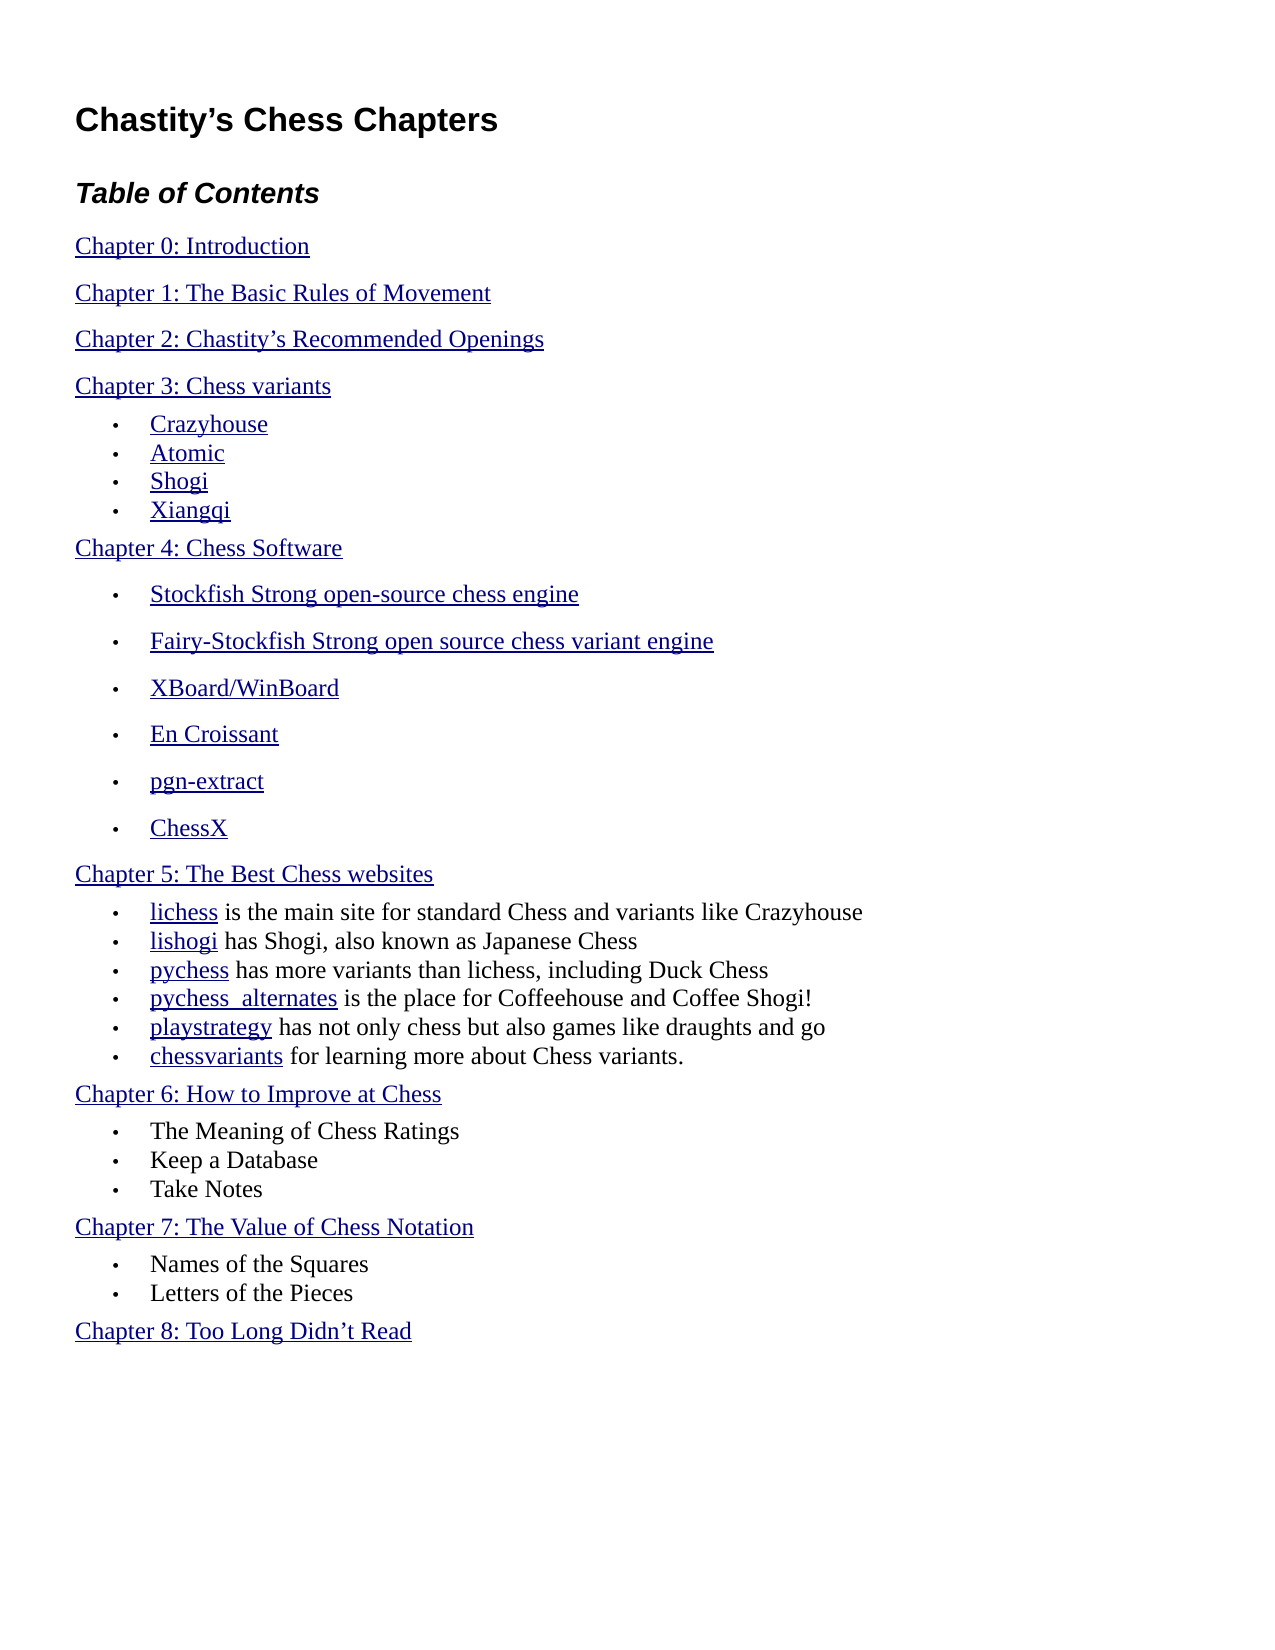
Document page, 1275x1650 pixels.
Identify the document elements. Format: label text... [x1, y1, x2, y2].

text Chapter 4: Chess Software [75, 533, 1200, 562]
list The Meaning of Chess Ratings [112, 1116, 1200, 1145]
list ChessX [112, 813, 1200, 842]
list playstrategy has not only chess but also games like draughts and go [112, 1012, 1200, 1041]
list lichess is the main site for standard Chess and variants like Crazyhouse [112, 897, 1200, 926]
text Chapter 1: The Basic Rules of Movement [75, 278, 1200, 307]
list Fairy-Stockfish Strong open source chess variant engine [112, 626, 1200, 655]
list Names of the Squares [112, 1249, 1200, 1278]
list Take Notes [112, 1174, 1200, 1203]
list Atomic [112, 438, 1200, 466]
list lishogi has Shogi, also known as Japanese Chess [112, 926, 1200, 955]
list Keep a Database [112, 1145, 1200, 1174]
list En Croissant [112, 719, 1200, 748]
text Chapter 8: Too Long Didn’t Read [75, 1316, 1200, 1344]
list pychess_alternates is the place for Coffeehouse and Coffee Shogi! [112, 983, 1200, 1012]
subtitle Table of Contents [75, 176, 1200, 210]
text Chapter 7: The Value of Chess Notation [75, 1212, 1200, 1240]
text Chapter 5: The Best Chess websites [75, 859, 1200, 888]
list Xiangqi [112, 495, 1200, 524]
list Crazyhouse [112, 409, 1200, 438]
list chessvariants for learning more about Chess variants. [112, 1041, 1200, 1070]
list pychess has more variants than lichess, including Duck Chess [112, 955, 1200, 983]
text Chapter 0: Introduction [75, 231, 1200, 260]
list Letters of the Pieces [112, 1278, 1200, 1307]
list XBoard/WinBoard [112, 673, 1200, 702]
text Chapter 6: How to Improve at Chess [75, 1079, 1200, 1107]
subtitle Chastity’s Chess Chapters [75, 100, 1200, 139]
list Shogi [112, 466, 1200, 495]
list Stockfish Strong open-source chess engine [112, 579, 1200, 608]
text Chapter 3: Chess variants [75, 371, 1200, 400]
text Chapter 2: Chastity’s Recommended Openings [75, 324, 1200, 353]
list pgn-extract [112, 766, 1200, 795]
